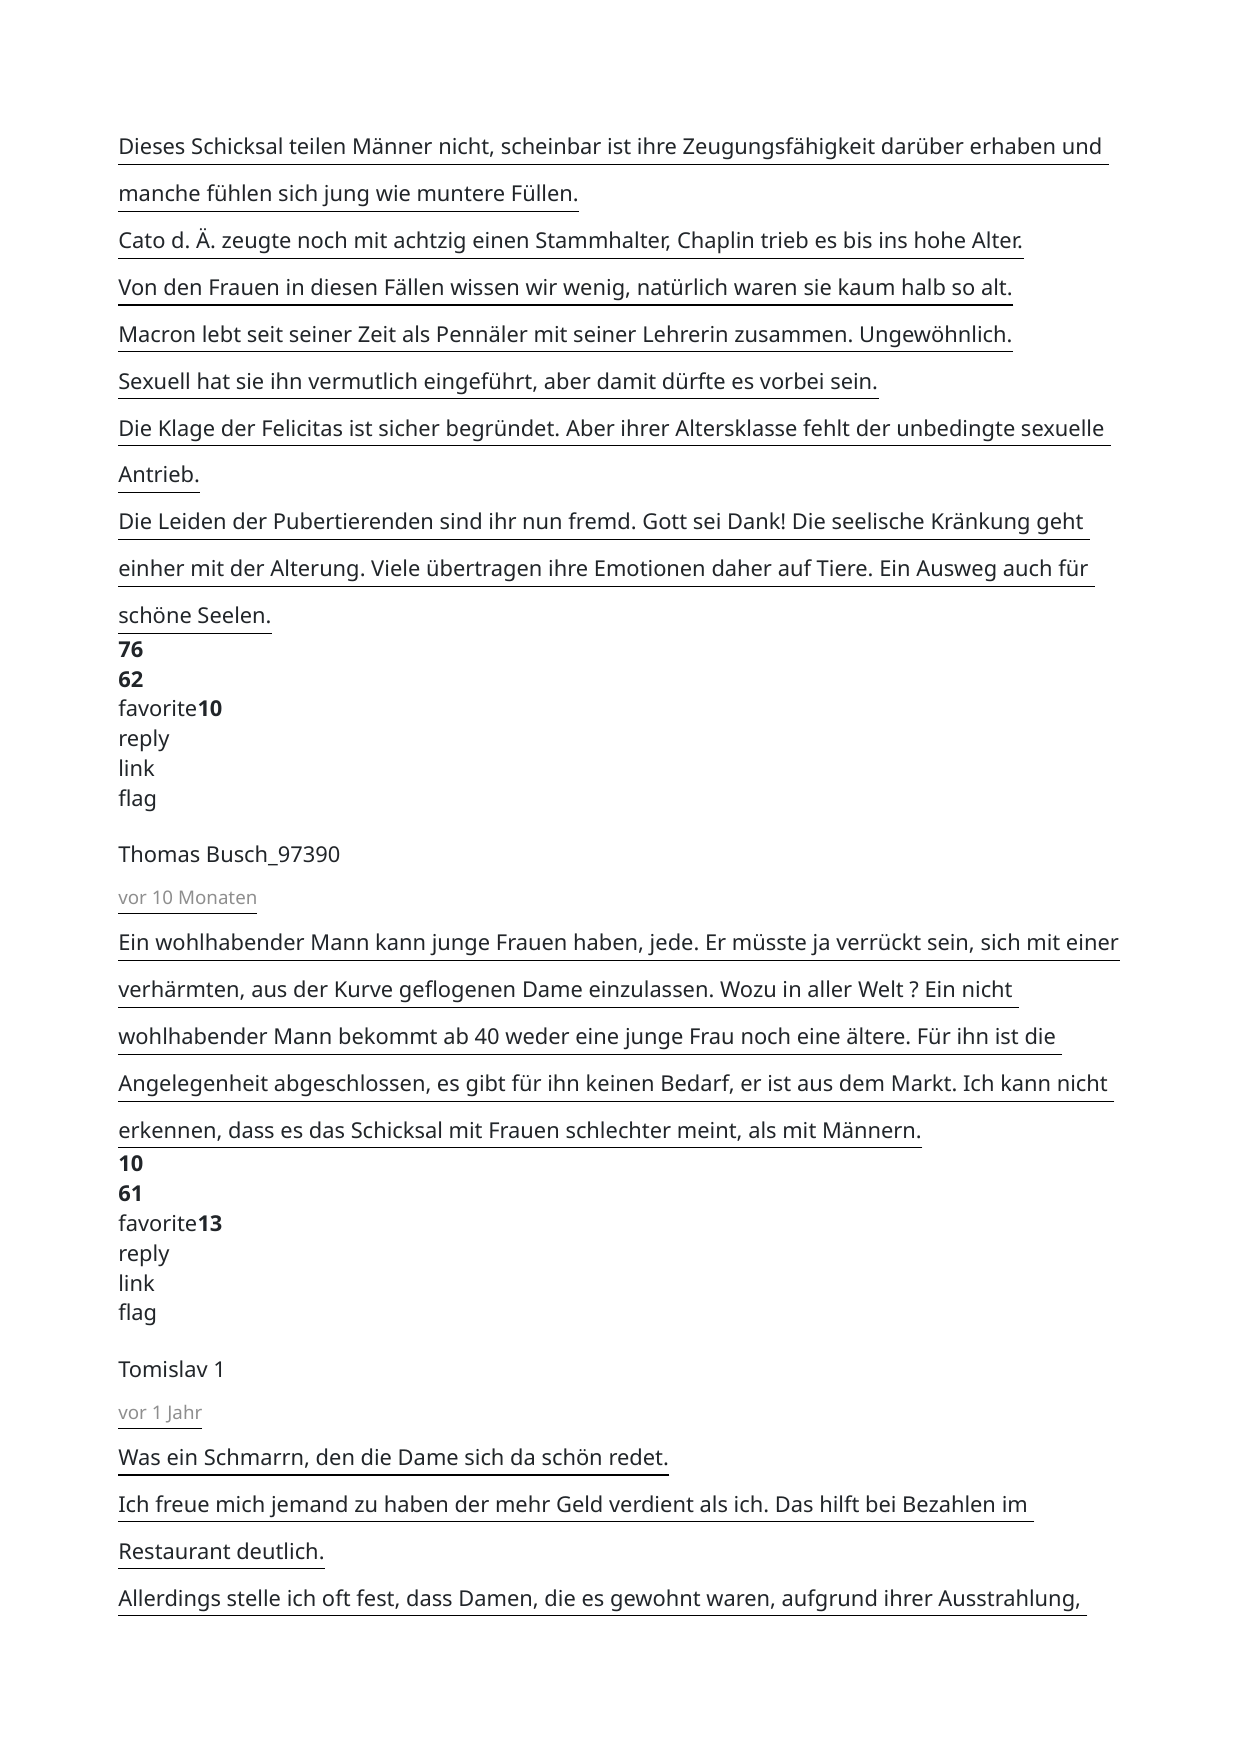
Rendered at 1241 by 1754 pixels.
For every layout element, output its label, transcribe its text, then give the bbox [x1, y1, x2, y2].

text link [118, 1268, 1122, 1297]
text favorite10 [118, 693, 1122, 723]
text link [118, 753, 1122, 783]
text flag [118, 783, 1122, 812]
text Tomislav 1 [118, 1343, 1114, 1383]
text Thomas Busch_97390 [118, 828, 1114, 869]
text 76 [118, 634, 1122, 663]
text flag [118, 1297, 1122, 1327]
text favorite13 [118, 1208, 1122, 1238]
text 62 [118, 663, 1122, 693]
text reply [118, 1238, 1122, 1268]
text vor 10 Monaten [118, 884, 1122, 914]
text 61 [118, 1178, 1122, 1208]
text reply [118, 723, 1122, 753]
text Ein wohlhabender Mann kann junge Frauen haben, jede. Er müsste ja verrückt sein, sich mit einer verhärmten, aus der Kurve geflogenen Dame einzulassen. Wozu in aller Welt ? Ein nicht wohlhabender Mann bekommt ab 40 weder eine junge Frau noch eine ältere. Für ihn ist die Angelegenheit abgeschlossen, es gibt für ihn keinen Bedarf, er ist aus dem Markt. Ich kann nicht erkennen, dass es das Schicksal mit Frauen schlechter meint, als mit Männern. [118, 914, 1122, 1148]
text Dieses Schicksal teilen Männer nicht, scheinbar ist ihre Zeugungsfähigkeit darüber erhaben und manche fühlen sich jung wie muntere Füllen. Cato d. Ä. zeugte noch mit achtzig einen Stammhalter, Chaplin trieb es bis ins hohe Alter. Von den Frauen in diesen Fällen wissen wir wenig, natürlich waren sie kaum halb so alt. Macron lebt seit seiner Zeit als Pennäler mit seiner Lehrerin zusammen. Ungewöhnlich. Sexuell hat sie ihn vermutlich eingeführt, aber damit dürfte es vorbei sein. Die Klage der Felicitas ist sicher begründet. Aber ihrer Altersklasse fehlt der unbedingte sexuelle Antrieb. Die Leiden der Pubertierenden sind ihr nun fremd. Gott sei Dank! Die seelische Kränkung geht einher mit der Alterung. Viele übertragen ihre Emotionen daher auf Tiere. Ein Ausweg auch für schöne Seelen. [118, 118, 1122, 634]
text vor 1 Jahr [118, 1399, 1122, 1429]
text 10 [118, 1148, 1122, 1178]
text Was ein Schmarrn, den die Dame sich da schön redet. Ich freue mich jemand zu haben der mehr Geld verdient als ich. Das hilft bei Bezahlen im Restaurant deutlich. Allerdings stelle ich oft fest, dass Damen, die es gewohnt waren, aufgrund ihrer Ausstrahlung, [118, 1429, 1122, 1616]
